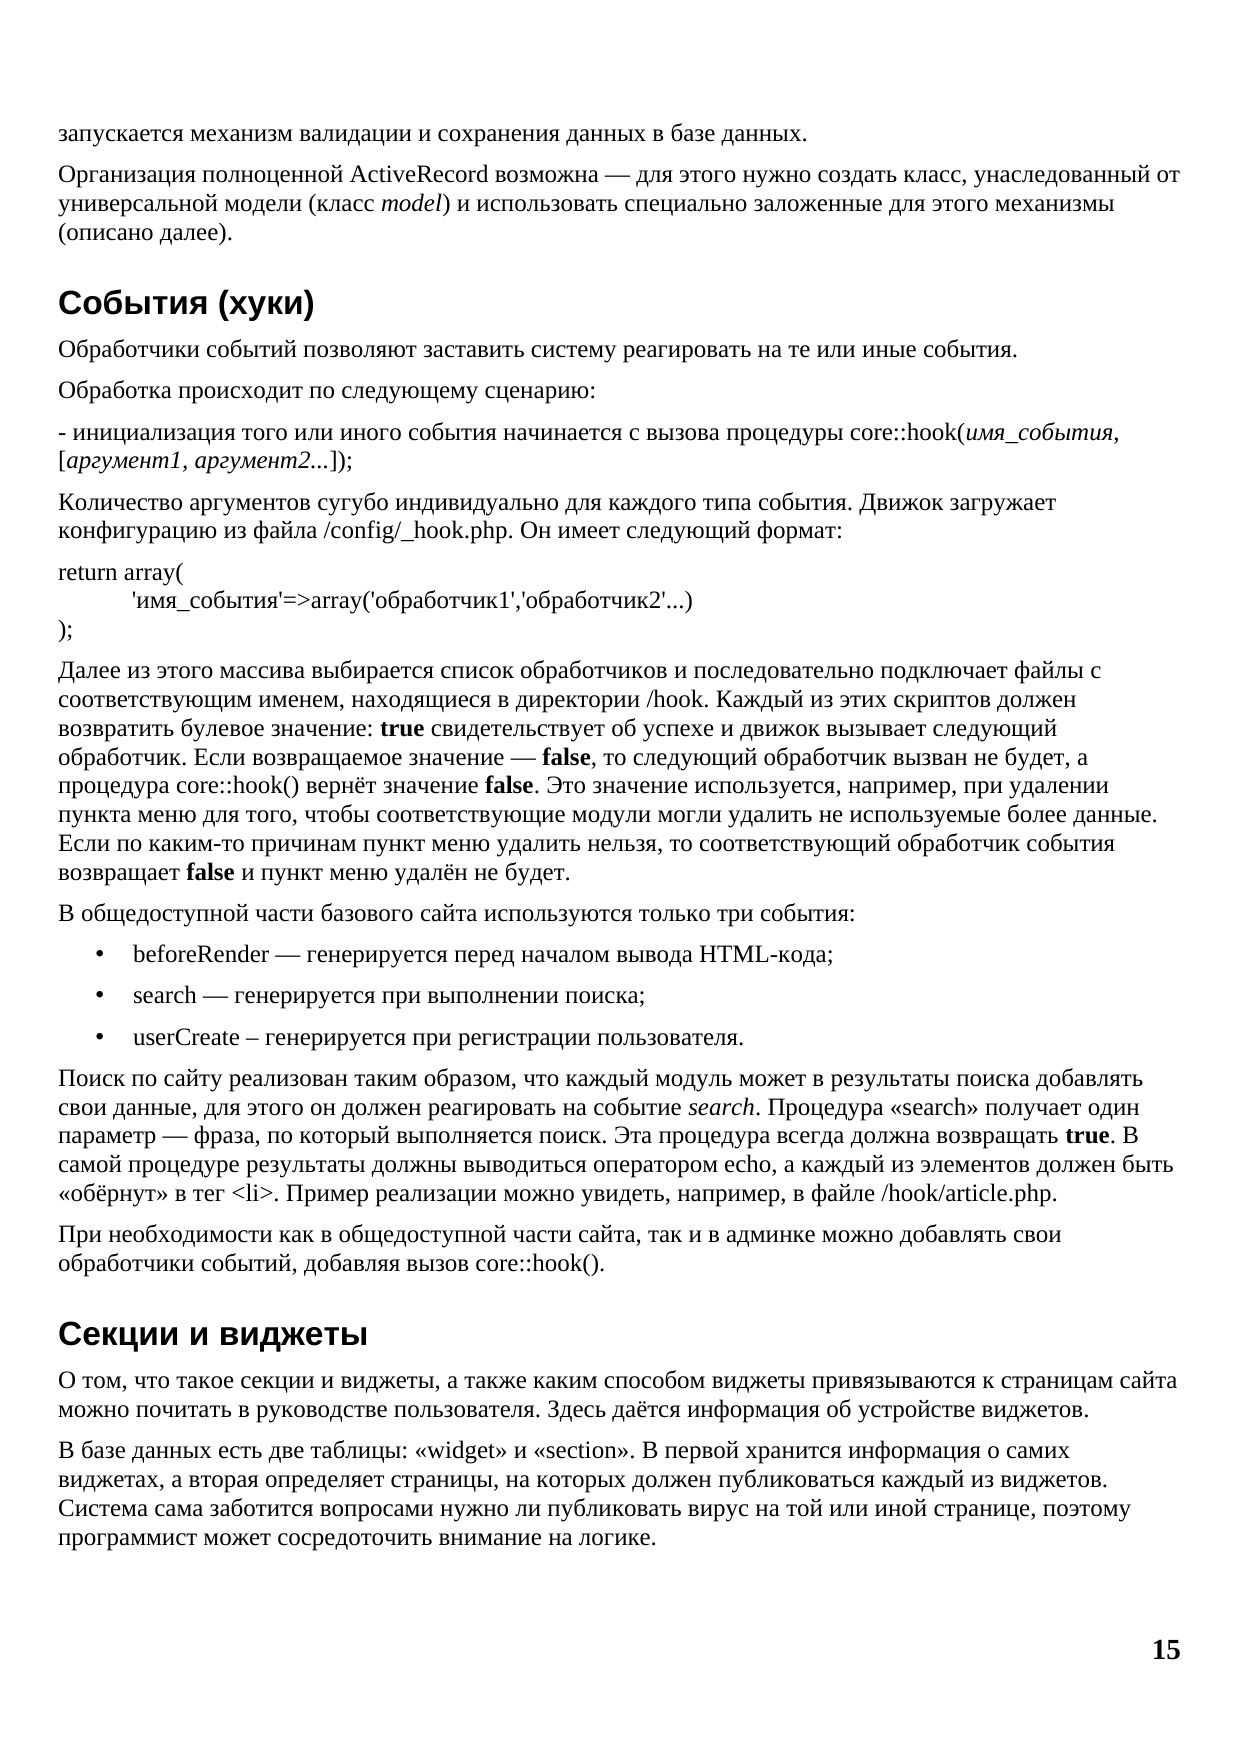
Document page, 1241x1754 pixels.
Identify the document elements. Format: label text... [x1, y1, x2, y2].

text Организация полноценной ActiveRecord возможна — для этого нужно создать класс, унаследованный от универсальной модели (класс model) и использовать специально заложенные для этого механизмы (описано далее). [58, 159, 1181, 246]
text return array( 'имя_события'=>array('обработчик1','обработчик2'...) ); [58, 557, 1181, 643]
text При необходимости как в общедоступной части сайта, так и в админке можно добавлять свои обработчики событий, добавляя вызов core::hook(). [58, 1219, 1181, 1277]
text О том, что такое секции и виджеты, а также каким способом виджеты привязываются к страницам сайта можно почитать в руководстве пользователя. Здесь даётся информация об устройстве виджетов. [58, 1365, 1181, 1423]
list beforeRender — генерируется перед началом вывода HTML-кода; [95, 939, 1181, 968]
text Обработка происходит по следующему сценарию: [58, 376, 1181, 404]
text - инициализация того или иного события начинается с вызова процедуры core::hook(имя_события,[аргумент1, аргумент2...]); [58, 417, 1181, 474]
text Поиск по сайту реализован таким образом, что каждый модуль может в результаты поиска добавлять свои данные, для этого он должен реагировать на событие search. Процедура «search» получает один параметр — фраза, по который выполняется поиск. Эта процедура всегда должна возвращать true. В самой процедуре результаты должны выводиться оператором echo, а каждый из элементов должен быть «обёрнут» в тег <li>. Пример реализации можно увидеть, например, в файле /hook/article.php. [58, 1063, 1181, 1207]
list userCreate – генерируется при регистрации пользователя. [95, 1022, 1181, 1051]
text Количество аргументов сугубо индивидуально для каждого типа события. Движок загружает конфигурацию из файла /config/_hook.php. Он имеет следующий формат: [58, 487, 1181, 544]
subtitle События (хуки) [58, 283, 1181, 322]
text Далее из этого массива выбирается список обработчиков и последовательно подключает файлы с соответствующим именем, находящиеся в директории /hook. Каждый из этих скриптов должен возвратить булевое значение: true свидетельствует об успехе и движок вызывает следующий обработчик. Если возвращаемое значение — false, то следующий обработчик вызван не будет, а процедура core::hook() вернёт значение false. Это значение используется, например, при удалении пункта меню для того, чтобы соответствующие модули могли удалить не используемые более данные. Если по каким-то причинам пункт меню удалить нельзя, то соответствующий обработчик события возвращает false и пункт меню удалён не будет. [58, 656, 1181, 886]
text Обработчики событий позволяют заставить систему реагировать на те или иные события. [58, 334, 1181, 363]
text В базе данных есть две таблицы: «widget» и «section». В первой хранится информация о самих виджетах, а вторая определяет страницы, на которых должен публиковаться каждый из виджетов. Система сама заботится вопросами нужно ли публиковать вирус на той или иной странице, поэтому программист может сосредоточить внимание на логике. [58, 1435, 1181, 1550]
list search — генерируется при выполнении поиска; [95, 981, 1181, 1009]
text запускается механизм валидации и сохранения данных в базе данных. [58, 118, 1181, 147]
text В общедоступной части базового сайта используются только три события: [58, 898, 1181, 927]
subtitle Секции и виджеты [58, 1314, 1181, 1353]
